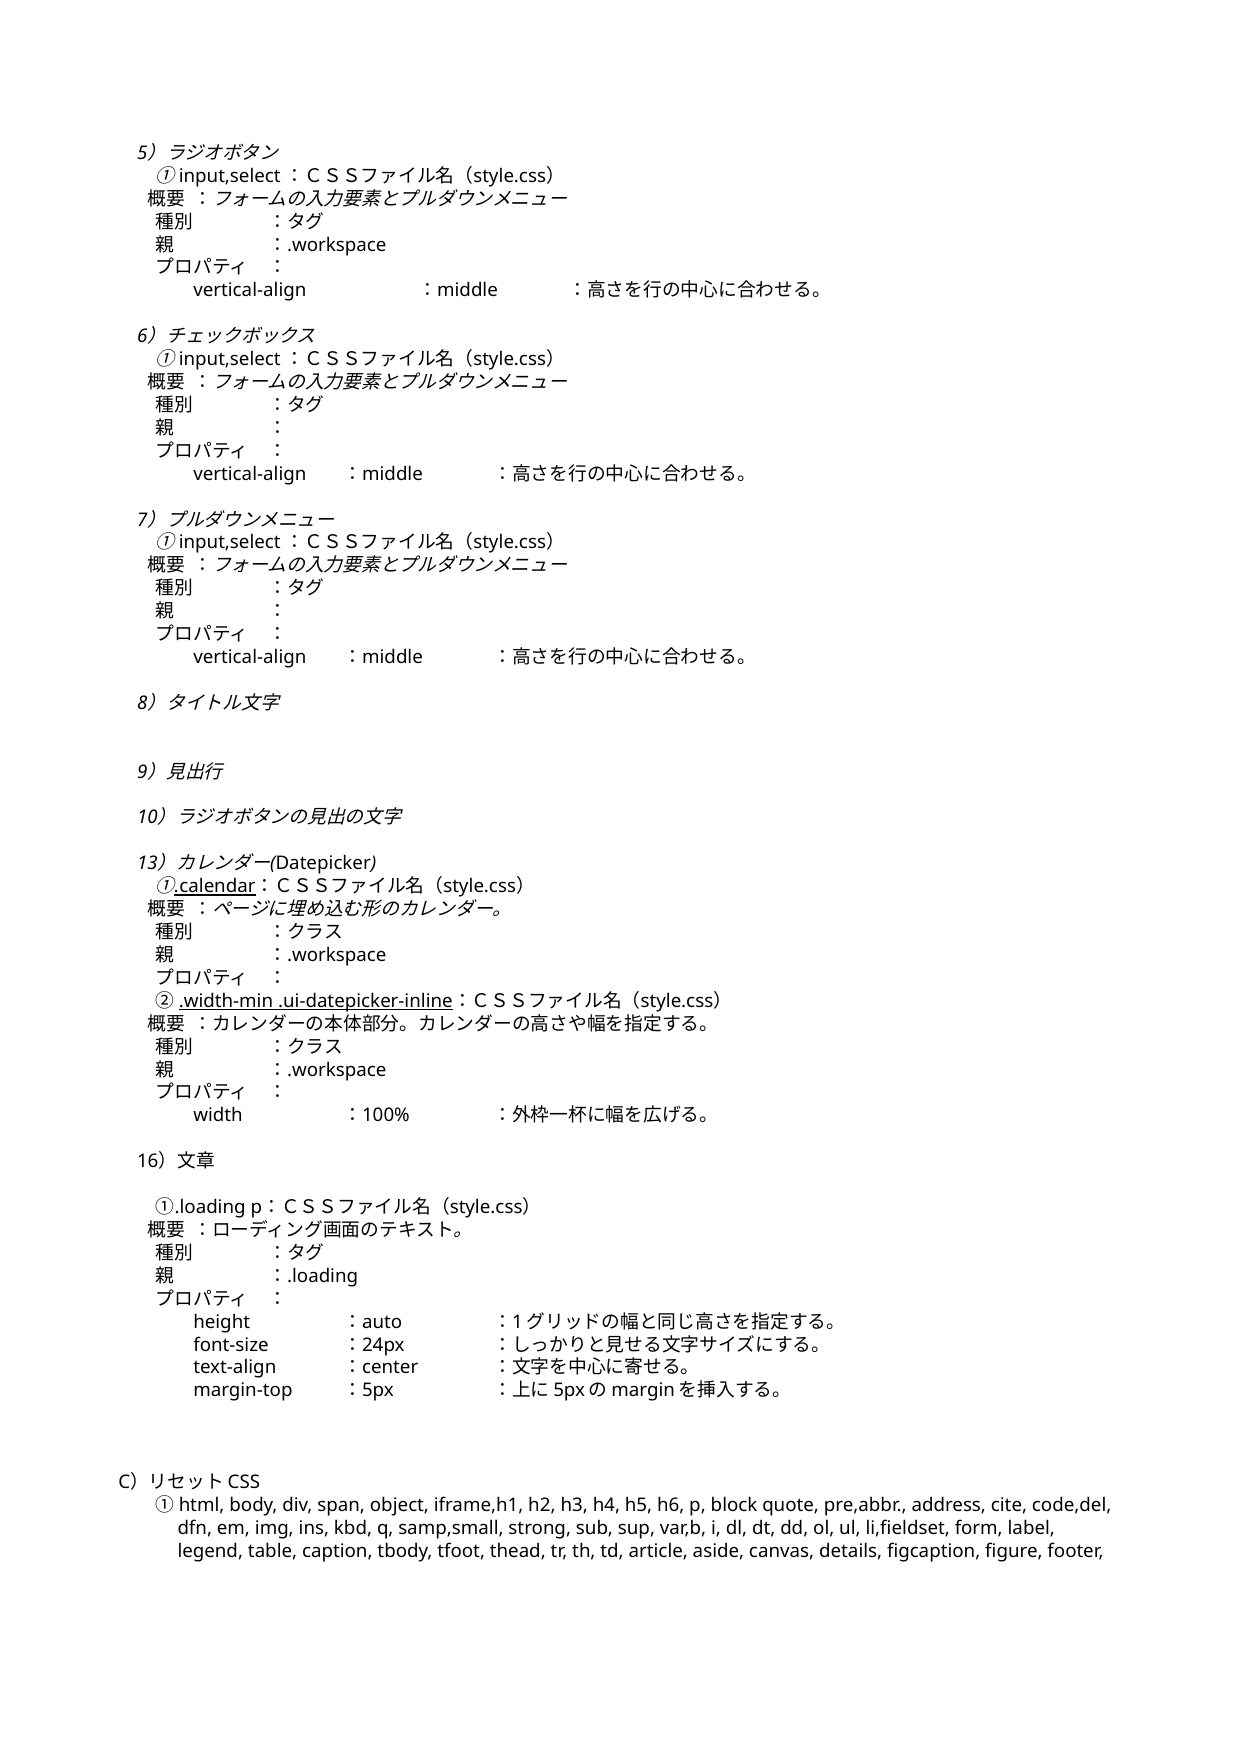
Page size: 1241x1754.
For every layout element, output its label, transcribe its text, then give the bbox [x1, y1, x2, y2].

text 9）見出行 [118, 760, 1122, 783]
text 種別 ：クラス [118, 1035, 1122, 1058]
text C）リセットCSS [118, 1470, 1122, 1493]
text vertical-align ：middle ：高さを行の中心に合わせる。 [118, 278, 1122, 301]
text text-align ：center ：文字を中心に寄せる。 [118, 1356, 1122, 1378]
text 概要 ：フォームの入力要素とプルダウンメニュー [118, 370, 1122, 393]
text プロパティ ： [118, 256, 1122, 278]
text ① input,select ：ＣＳＳファイル名（style.css） [118, 347, 1122, 370]
text 10）ラジオボタンの見出の文字 [118, 806, 1122, 828]
text 概要 ：フォームの入力要素とプルダウンメニュー [118, 187, 1122, 210]
text プロパティ ： [118, 1081, 1122, 1103]
text 親 ： [118, 599, 1122, 622]
text ①.calendar：ＣＳＳファイル名（style.css） [118, 874, 1122, 897]
text 5）ラジオボタン [118, 141, 1122, 164]
text プロパティ ： [118, 1287, 1122, 1310]
text ① input,select ：ＣＳＳファイル名（style.css） [118, 531, 1122, 553]
text プロパティ ： [118, 966, 1122, 989]
text 概要 ：フォームの入力要素とプルダウンメニュー [118, 553, 1122, 576]
text プロパティ ： [118, 622, 1122, 645]
text width ：100% ：外枠一杯に幅を広げる。 [118, 1103, 1122, 1126]
text 種別 ：タグ [118, 210, 1122, 233]
text ①.loading p：ＣＳＳファイル名（style.css） [118, 1195, 1122, 1218]
text 種別 ：クラス [118, 920, 1122, 943]
text 6）チェックボックス [118, 324, 1122, 347]
text font-size ：24px ：しっかりと見せる文字サイズにする。 [118, 1333, 1122, 1356]
text 親 ：.workspace [118, 1058, 1122, 1081]
text 7）プルダウンメニュー [118, 508, 1122, 531]
text vertical-align ：middle ：高さを行の中心に合わせる。 [118, 645, 1122, 668]
text height ：auto ：1グリッドの幅と同じ高さを指定する。 [118, 1310, 1122, 1333]
text vertical-align ：middle ：高さを行の中心に合わせる。 [118, 462, 1122, 485]
text 種別 ：タグ [118, 393, 1122, 416]
text margin-top ：5px ：上に5pxのmarginを挿入する。 [118, 1378, 1122, 1401]
text プロパティ ： [118, 439, 1122, 462]
text 13）カレンダー(Datepicker) [118, 851, 1122, 874]
text 概要 ：ローディング画面のテキスト。 [118, 1218, 1122, 1241]
text 親 ： [118, 416, 1122, 439]
text 概要 ：ページに埋め込む形のカレンダー。 [118, 897, 1122, 920]
text ① input,select ：ＣＳＳファイル名（style.css） [118, 164, 1122, 187]
text 8）タイトル文字 [118, 691, 1122, 714]
text 種別 ：タグ [118, 1241, 1122, 1264]
text 概要 ：カレンダーの本体部分。カレンダーの高さや幅を指定する。 [118, 1012, 1122, 1035]
text 16）文章 [118, 1149, 1122, 1172]
text ② .width-min .ui-datepicker-inline：ＣＳＳファイル名（style.css） [118, 989, 1122, 1012]
text 親 ：.workspace [118, 233, 1122, 256]
text 親 ：.workspace [118, 943, 1122, 966]
text 種別 ：タグ [118, 576, 1122, 599]
text ① html, body, div, span, object, iframe,h1, h2, h3, h4, h5, h6, p, block quote, pre,abbr., address, cite, code,del, dfn, em, img, ins, kbd, q, samp,small, strong, sub, sup, var,b, i, dl, dt, dd, ol, ul, li,fieldset, form, label, legend, table, caption, tbody, tfoot, thead, tr, th, td, article, aside, canvas, details, figcaption, figure, footer, [118, 1493, 1122, 1562]
text 親 ：.loading [118, 1264, 1122, 1287]
